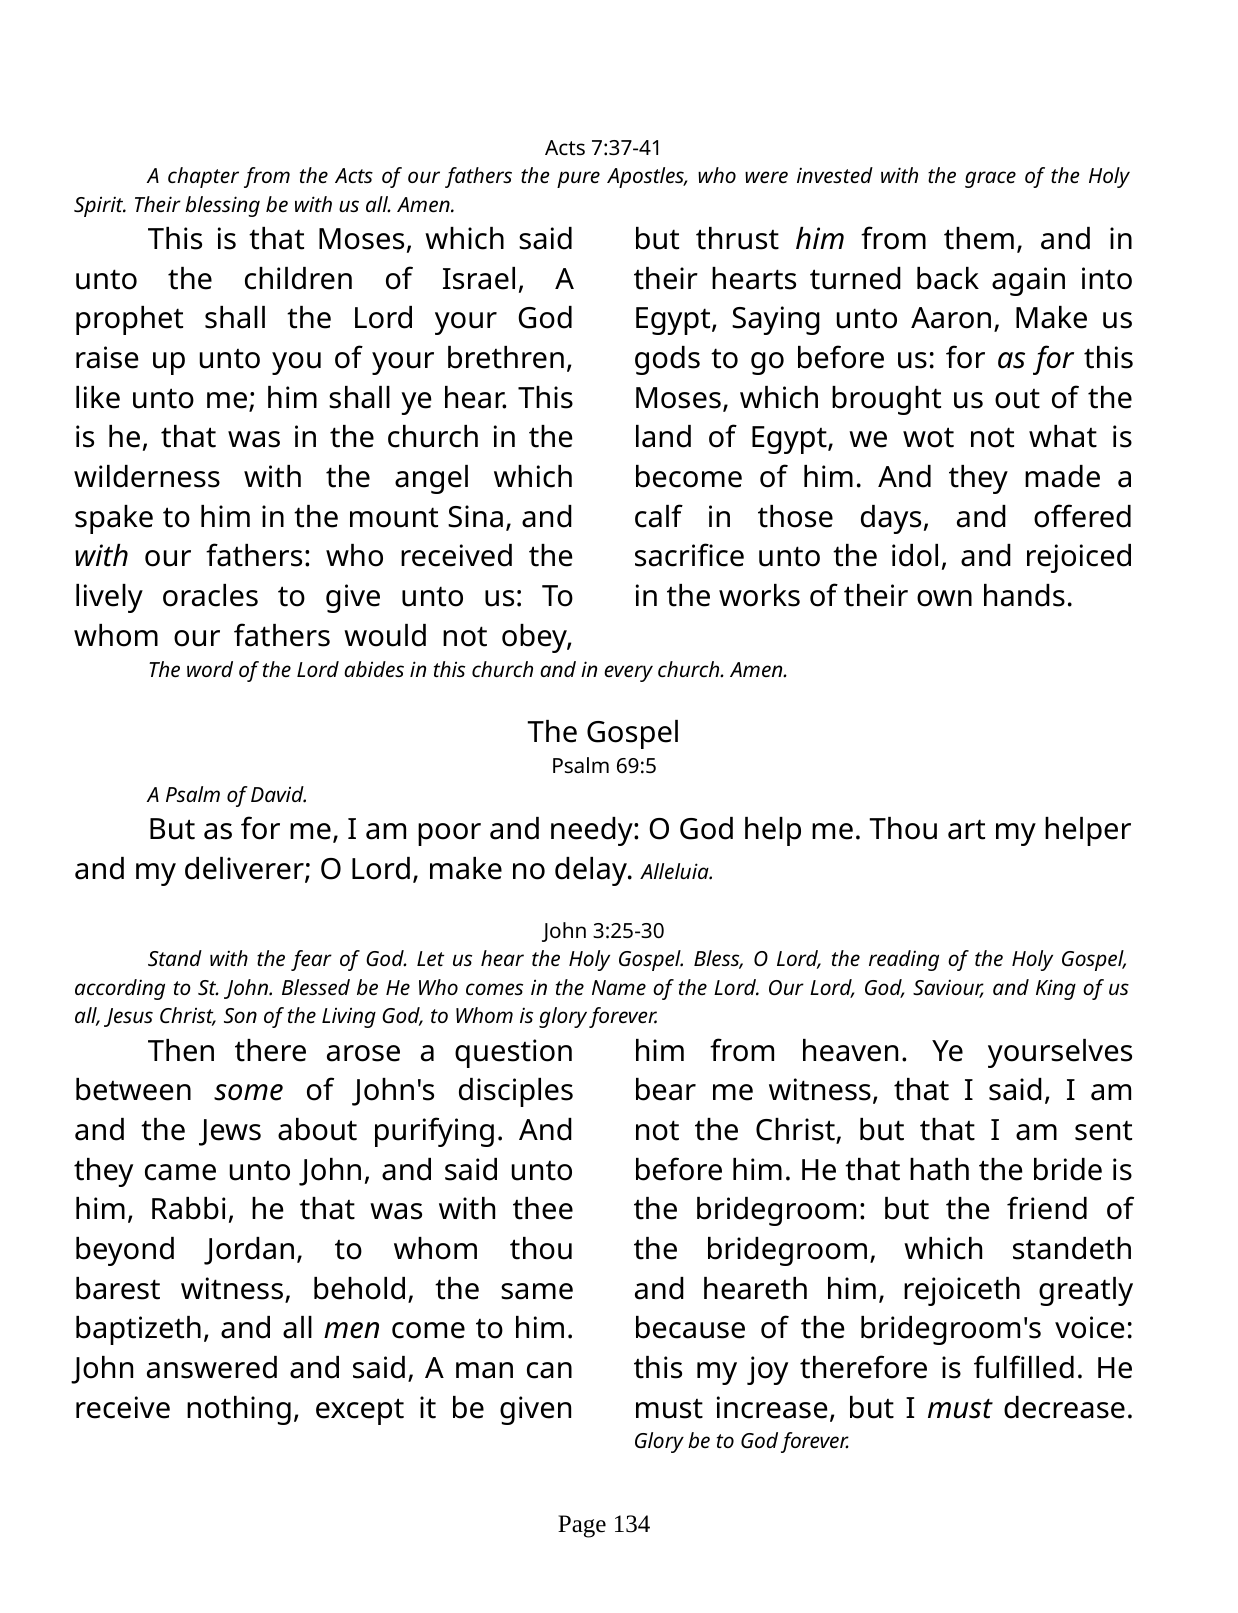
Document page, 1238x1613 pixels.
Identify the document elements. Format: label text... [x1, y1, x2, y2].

text him from heaven. Ye yourselves bear me witness, that I said, I am not the Christ, but that I am sent before him. He that hath the bride is the bridegroom: but the friend of the bridegroom, which standeth and heareth him, rejoiceth greatly because of the bridegroom's voice: this my joy therefore is fulfilled. He must increase, but I must decrease. Glory be to God forever. [633, 1030, 1134, 1455]
text Acts 7:37-41 [74, 133, 1134, 161]
text John 3:25-30 [74, 916, 1134, 944]
text Stand with the fear of God. Let us hear the Holy Gospel. Bless, O Lord, the reading of the Holy Gospel, according to St. John. Blessed be He Who comes in the Name of the Lord. Our Lord, God, Saviour, and King of us all, Jesus Christ, Son of the Living God, to Whom is glory forever. [74, 944, 1134, 1030]
text This is that Moses, which said unto the children of Israel, A prophet shall the Lord your God raise up unto you of your brethren, like unto me; him shall ye hear. This is he, that was in the church in the wilderness with the angel which spake to him in the mount Sina, and with our fathers: who received the lively oracles to give unto us: To whom our fathers would not obey, [74, 218, 574, 655]
text Psalm 69:5 [74, 751, 1134, 780]
text Then there arose a question between some of John's disciples and the Jews about purifying. And they came unto John, and said unto him, Rabbi, he that was with thee beyond Jordan, to whom thou barest witness, behold, the same baptizeth, and all men come to him. John answered and said, A man can receive nothing, except it be given [74, 1030, 574, 1427]
text The Gospel [74, 712, 1134, 751]
text A Psalm of David. [74, 780, 1134, 808]
text But as for me, I am poor and needy: O God help me. Thou art my helper and my deliverer; O Lord, make no delay. Alleluia. [74, 808, 1134, 888]
text The word of the Lord abides in this church and in every church. Amen. [74, 655, 1134, 683]
text but thrust him from them, and in their hearts turned back again into Egypt, Saying unto Aaron, Make us gods to go before us: for as for this Moses, which brought us out of the land of Egypt, we wot not what is become of him. And they made a calf in those days, and offered sacrifice unto the idol, and rejoiced in the works of their own hands. [633, 218, 1134, 615]
text A chapter from the Acts of our fathers the pure Apostles, who were invested with the grace of the Holy Spirit. Their blessing be with us all. Amen. [74, 161, 1134, 218]
